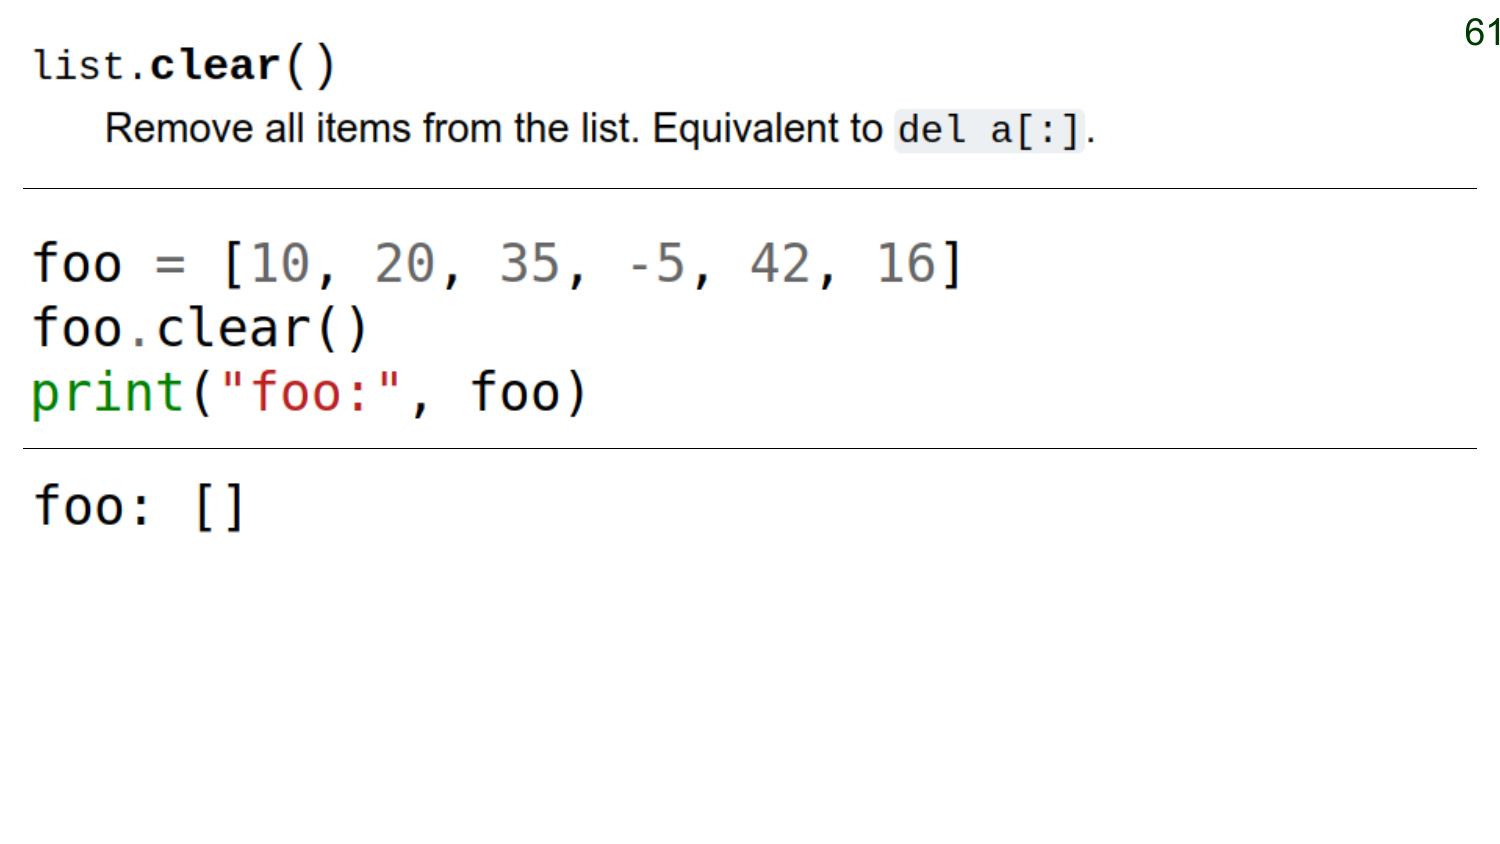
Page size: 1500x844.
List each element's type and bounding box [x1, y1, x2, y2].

picture [23, 32, 1112, 166]
picture [23, 471, 257, 544]
picture [23, 224, 976, 436]
